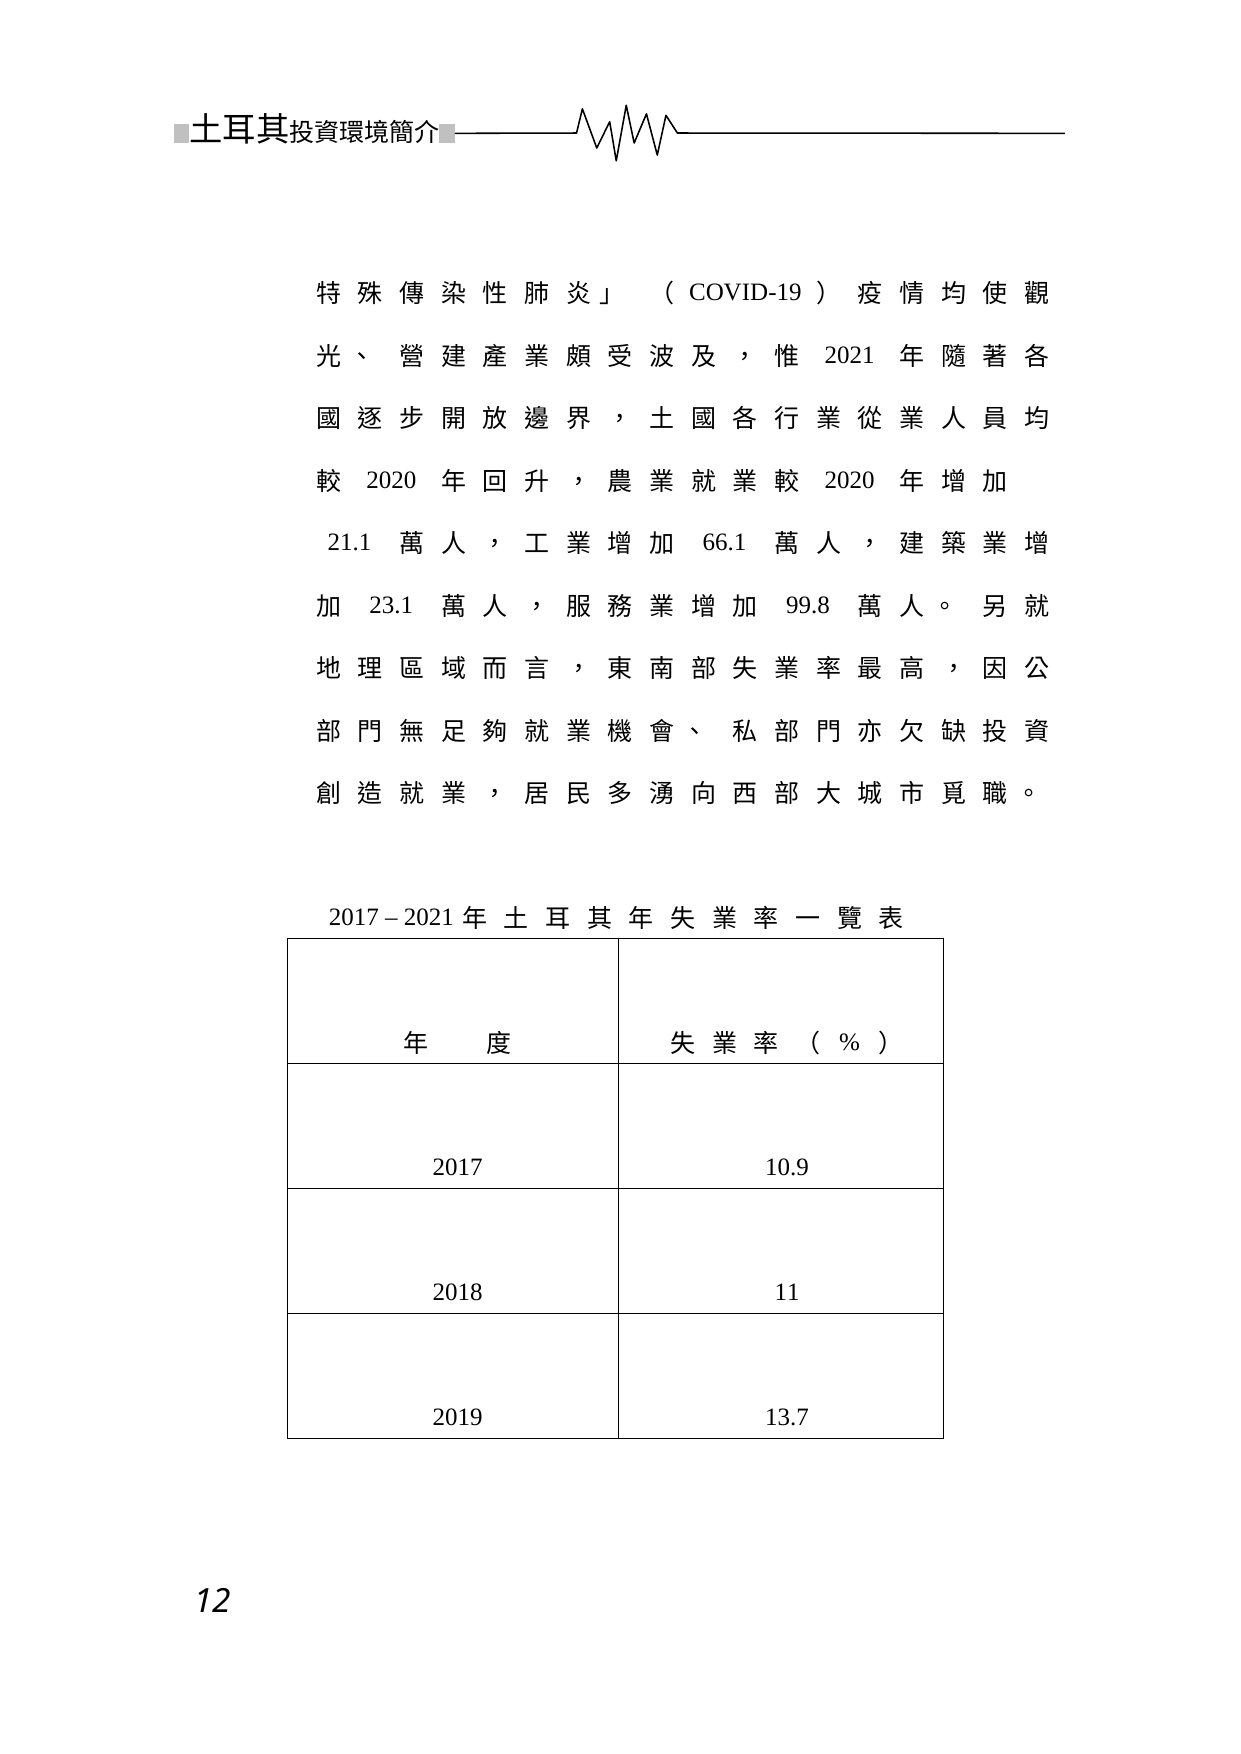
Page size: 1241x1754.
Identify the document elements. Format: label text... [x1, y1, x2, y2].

table_cell 2018 [288, 1189, 618, 1313]
text 2017 – 2021年土耳其年失業率一覽表 [183, 875, 1058, 938]
table_cell 13.7 [619, 1314, 943, 1438]
table_cell 10.9 [619, 1064, 943, 1188]
table_cell 2017 [288, 1064, 618, 1188]
table_cell 2019 [288, 1314, 618, 1438]
text 特殊傳染性肺炎」（COVID-19）疫情均使觀光、營建產業頗受波及，惟2021年隨著各國逐步開放邊界，土國各行業從業人員均較2020年回升，農業就業較2020年增加21.1萬人，工業增加66.1萬人，建築業增加23.1萬人，服務業增加99.8萬人。另就地理區域而言，東南部失業率最高，因公部門無足夠就業機會、私部門亦欠缺投資創造就業，居民多湧向西部大城市覓職。 [281, 250, 1058, 813]
table_cell 11 [619, 1189, 943, 1313]
table_header 失業率（%） [619, 939, 943, 1063]
table_header 年 度 [288, 939, 618, 1063]
